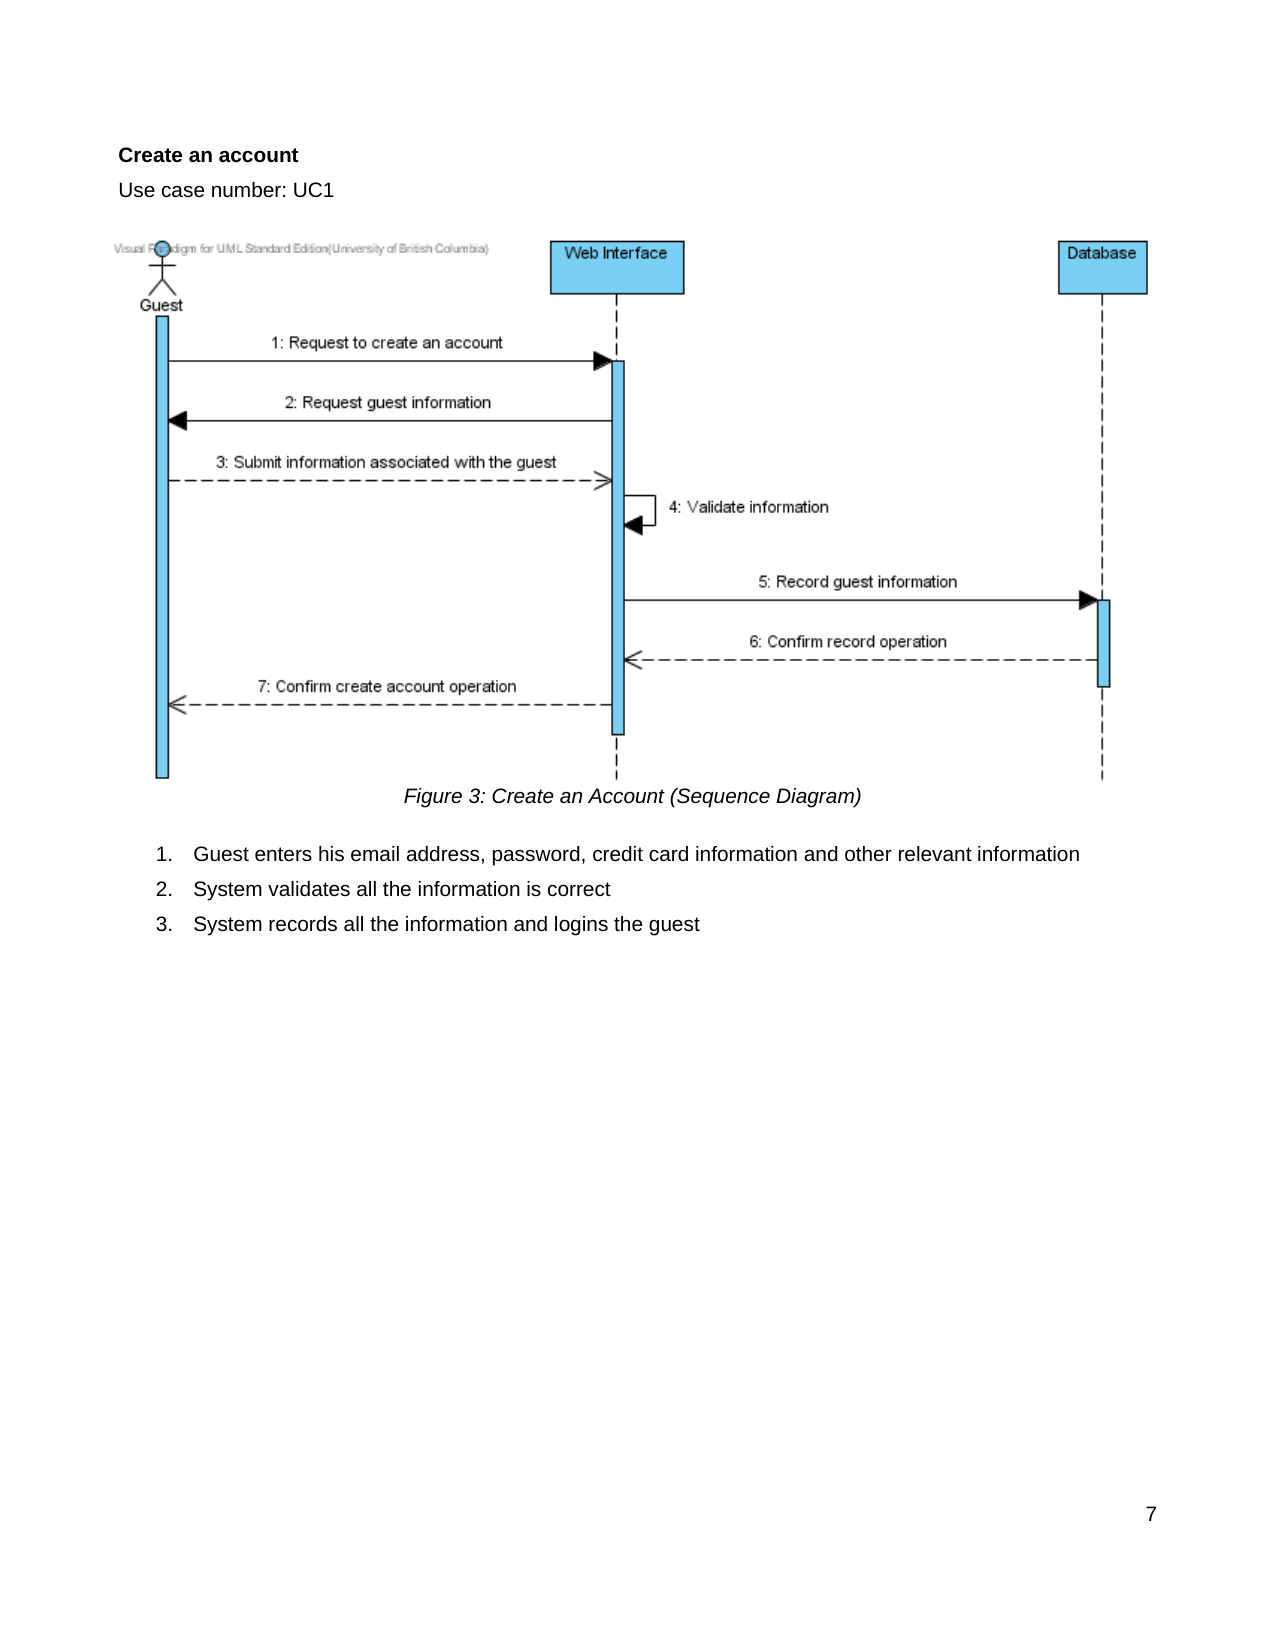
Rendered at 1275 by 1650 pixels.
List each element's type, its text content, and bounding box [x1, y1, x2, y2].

list System validates all the information is correct [156, 878, 1157, 901]
text Use case number: UC1 [118, 179, 1157, 202]
list System records all the information and logins the guest [156, 913, 1157, 936]
picture [114, 238, 1153, 785]
list Figure 3: Create an Account (Sequence Diagram) [114, 785, 1153, 808]
list Guest enters his email address, password, credit card information and other relevant information [114, 214, 1157, 866]
subtitle Create an account [118, 143, 1157, 166]
